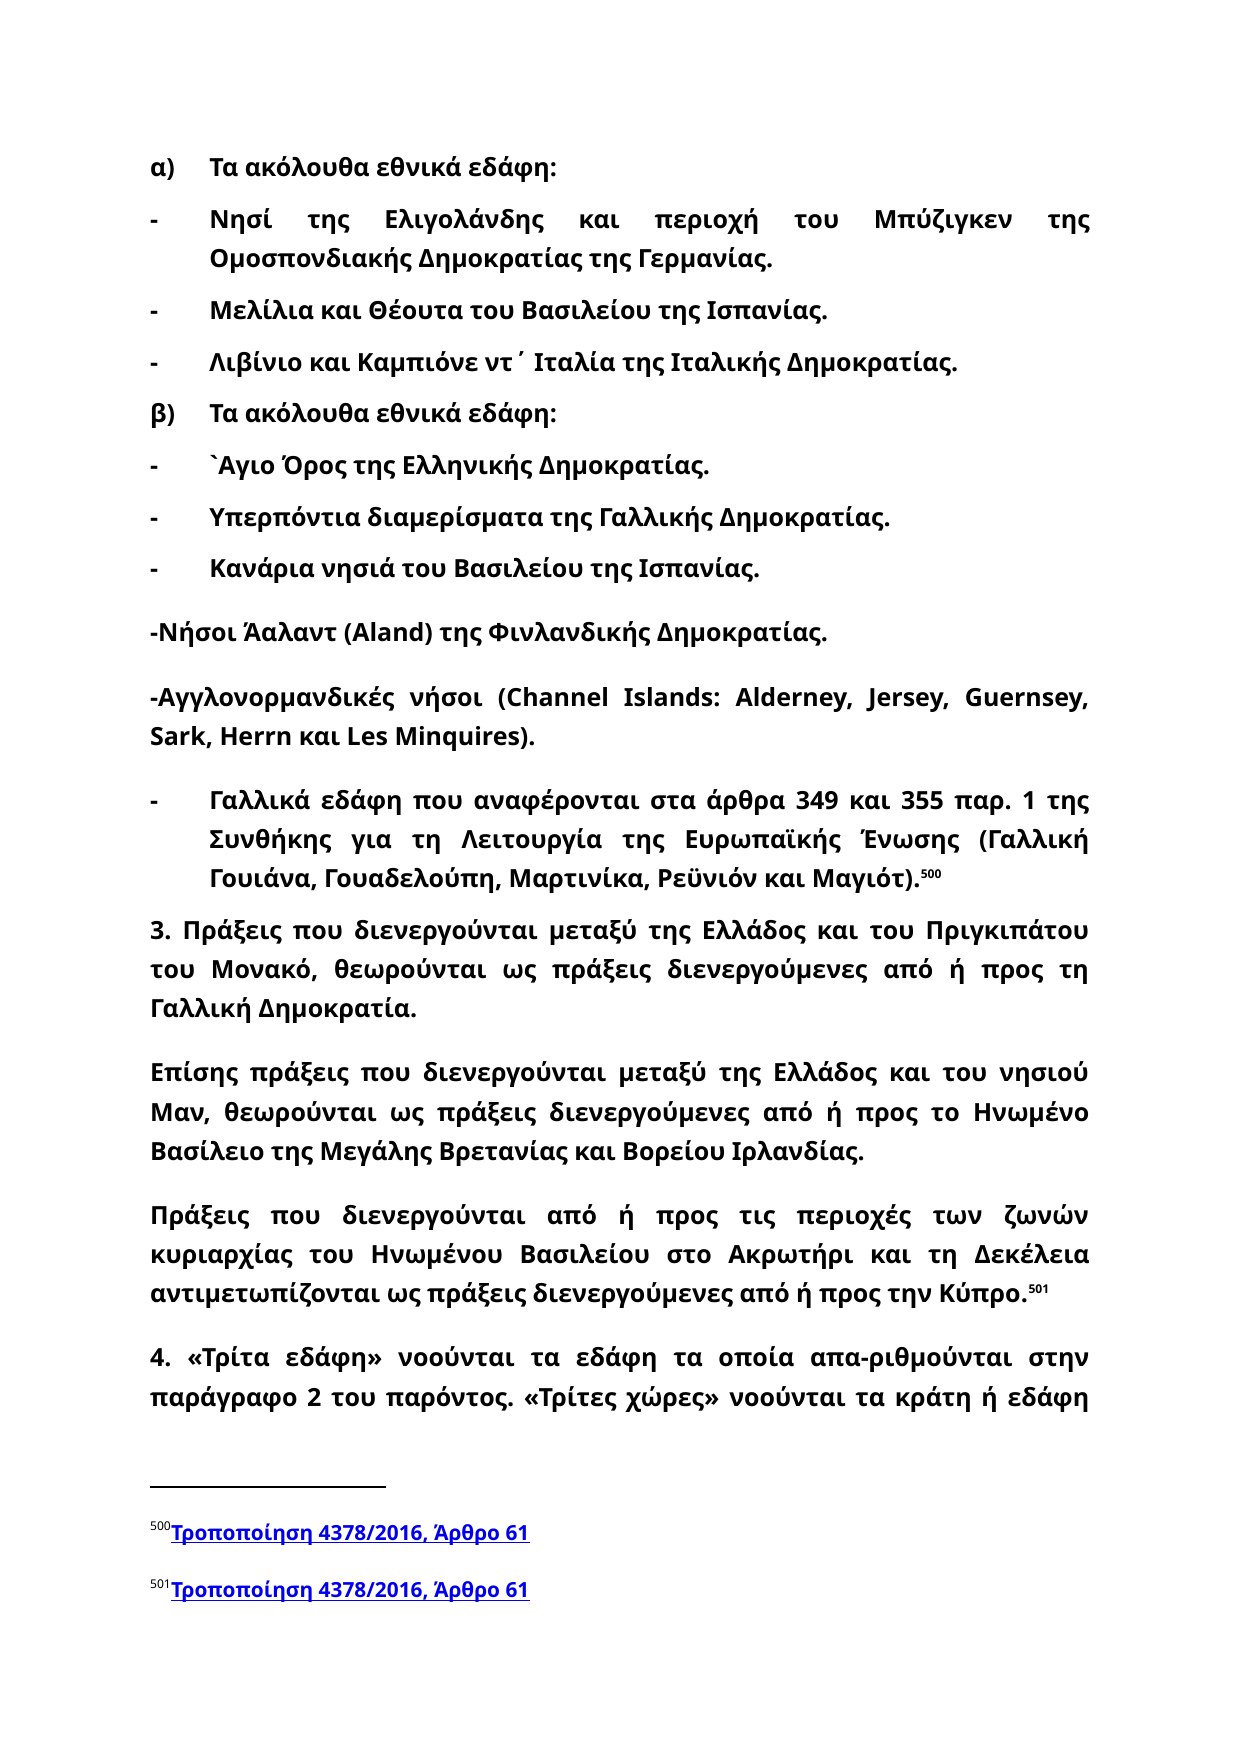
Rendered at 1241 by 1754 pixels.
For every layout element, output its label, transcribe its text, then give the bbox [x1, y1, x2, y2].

list - Γαλλικά εδάφη που αναφέρονται στα άρθρα 349 και 355 παρ. 1 της Συνθήκης για τη Λειτουργία της Ευρωπαϊκής Ένωσης (Γαλλική Γουιάνα, Γουαδελούπη, Μαρτινίκα, Ρεϋνιόν και Μαγιότ). [150, 782, 1090, 895]
text Τροποποίηση 4378/2016, Άρθρο 61 [150, 1518, 1090, 1546]
list β) Τα ακόλουθα εθνικά εδάφη: [150, 396, 1090, 430]
text Τροποποίηση 4378/2016, Άρθρο 61 [150, 1576, 1090, 1604]
text -Αγγλονορμανδικές νήσοι (Channel Islands: Alderney, Jersey, Guernsey, Sark, Herrn και Les Minquires). [150, 679, 1090, 752]
list - Κανάρια νησιά του Βασιλείου της Ισπανίας. [150, 551, 1090, 585]
text 3. Πράξεις που διενεργούνται μεταξύ της Ελλάδος και του Πριγκιπάτου του Μονακό, θεωρούνται ως πράξεις διενεργούμενες από ή προς τη Γαλλική Δημοκρατία. [150, 912, 1090, 1025]
list - `Αγιο Όρος της Ελληνικής Δημοκρατίας. [150, 447, 1090, 482]
list - Μελίλια και Θέουτα του Βασιλείου της Ισπανίας. [150, 292, 1090, 327]
list α) Τα ακόλουθα εθνικά εδάφη: [150, 150, 1090, 184]
list - Υπερπόντια διαμερίσματα της Γαλλικής Δημοκρατίας. [150, 499, 1090, 533]
text -Νήσοι Άαλαντ (Aland) της Φινλανδικής Δημοκρατίας. [150, 615, 1090, 649]
list - Λιβίνιο και Καμπιόνε ντ΄ Ιταλία της Ιταλικής Δημοκρατίας. [150, 344, 1090, 378]
text Επίσης πράξεις που διενεργούνται μεταξύ της Ελλάδος και του νησιού Μαν, θεωρούνται ως πράξεις διενεργούμενες από ή προς το Ηνωμένο Βασίλειο της Μεγάλης Βρετανίας και Βορείου Ιρλανδίας. [150, 1055, 1090, 1167]
text 4. «Τρίτα εδάφη» νοούνται τα εδάφη τα οποία απα-ριθμούνται στην παράγραφο 2 του παρόντος. «Τρίτες χώρες» νοούνται τα κράτη ή εδάφη [150, 1340, 1090, 1413]
text Πράξεις που διενεργούνται από ή προς τις περιοχές των ζωνών κυριαρχίας του Ηνωμένου Βασιλείου στο Ακρωτήρι και τη Δεκέλεια αντιμετωπίζονται ως πράξεις διενεργούμενες από ή προς την Κύπρο. [150, 1197, 1090, 1310]
list - Νησί της Ελιγολάνδης και περιοχή του Μπύζιγκεν της Ομοσπονδιακής Δημοκρατίας της Γερμανίας. [150, 202, 1090, 275]
